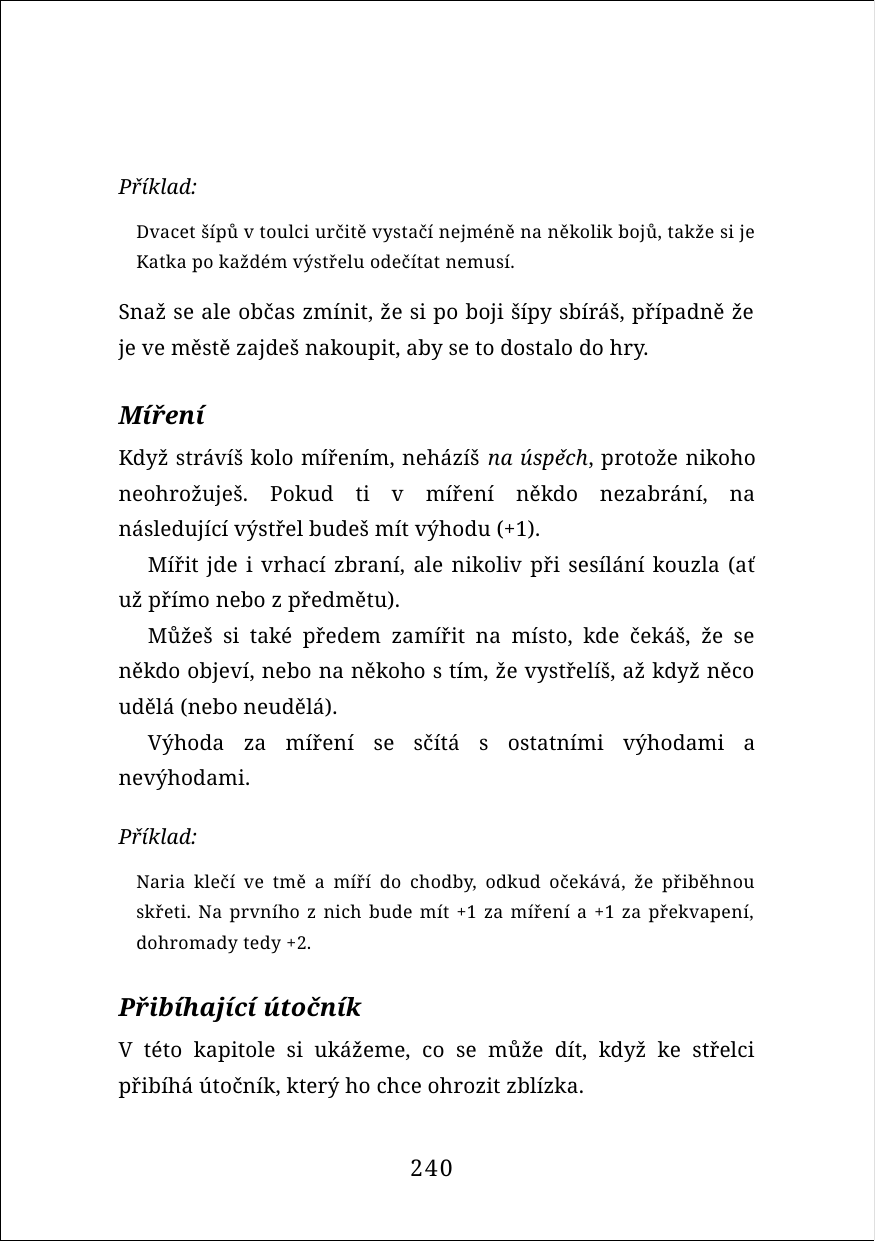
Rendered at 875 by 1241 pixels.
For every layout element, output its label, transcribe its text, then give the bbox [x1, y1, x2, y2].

subtitle Míření [118, 398, 756, 432]
text Snaž se ale občas zmínit, že si po boji šípy sbíráš, případně že je ve městě zajdeš nakoupit, aby se to dostalo do hry. [118, 297, 756, 361]
text Když strávíš kolo mířením, neházíš na úspěch, protože nikoho neohrožuješ. Pokud ti v míření někdo nezabrání, na následující výstřel budeš mít výhodu (+1). Mířit jde i vrhací zbraní, ale nikoliv při sesílání kouzla (ať už přímo nebo z předmětu). Můžeš si také předem zamířit na místo, kde čekáš, že se někdo objeví, nebo na někoho s tím, že vystřelíš, až když něco udělá (nebo neudělá). Výhoda za míření se sčítá s ostatními výhodami a nevýhodami. [118, 443, 756, 792]
text Dvacet šípů v toulci určitě vystačí nejméně na několik bojů, takže si je Katka po každém výstřelu odečítat nemusí. [136, 219, 756, 273]
text Naria klečí ve tmě a míří do chodby, odkud očekává, že přiběhnou skřeti. Na prvního z nich bude mít +1 za míření a +1 za překvapení, dohromady tedy +2. [136, 870, 756, 954]
text Příklad: [118, 172, 756, 200]
text Příklad: [118, 822, 756, 851]
text V této kapitole si ukážeme, co se může dít, když ke střelci přibíhá útočník, který ho chce ohrozit zblízka. [118, 1036, 756, 1099]
subtitle Přibíhající útočník [118, 990, 756, 1024]
